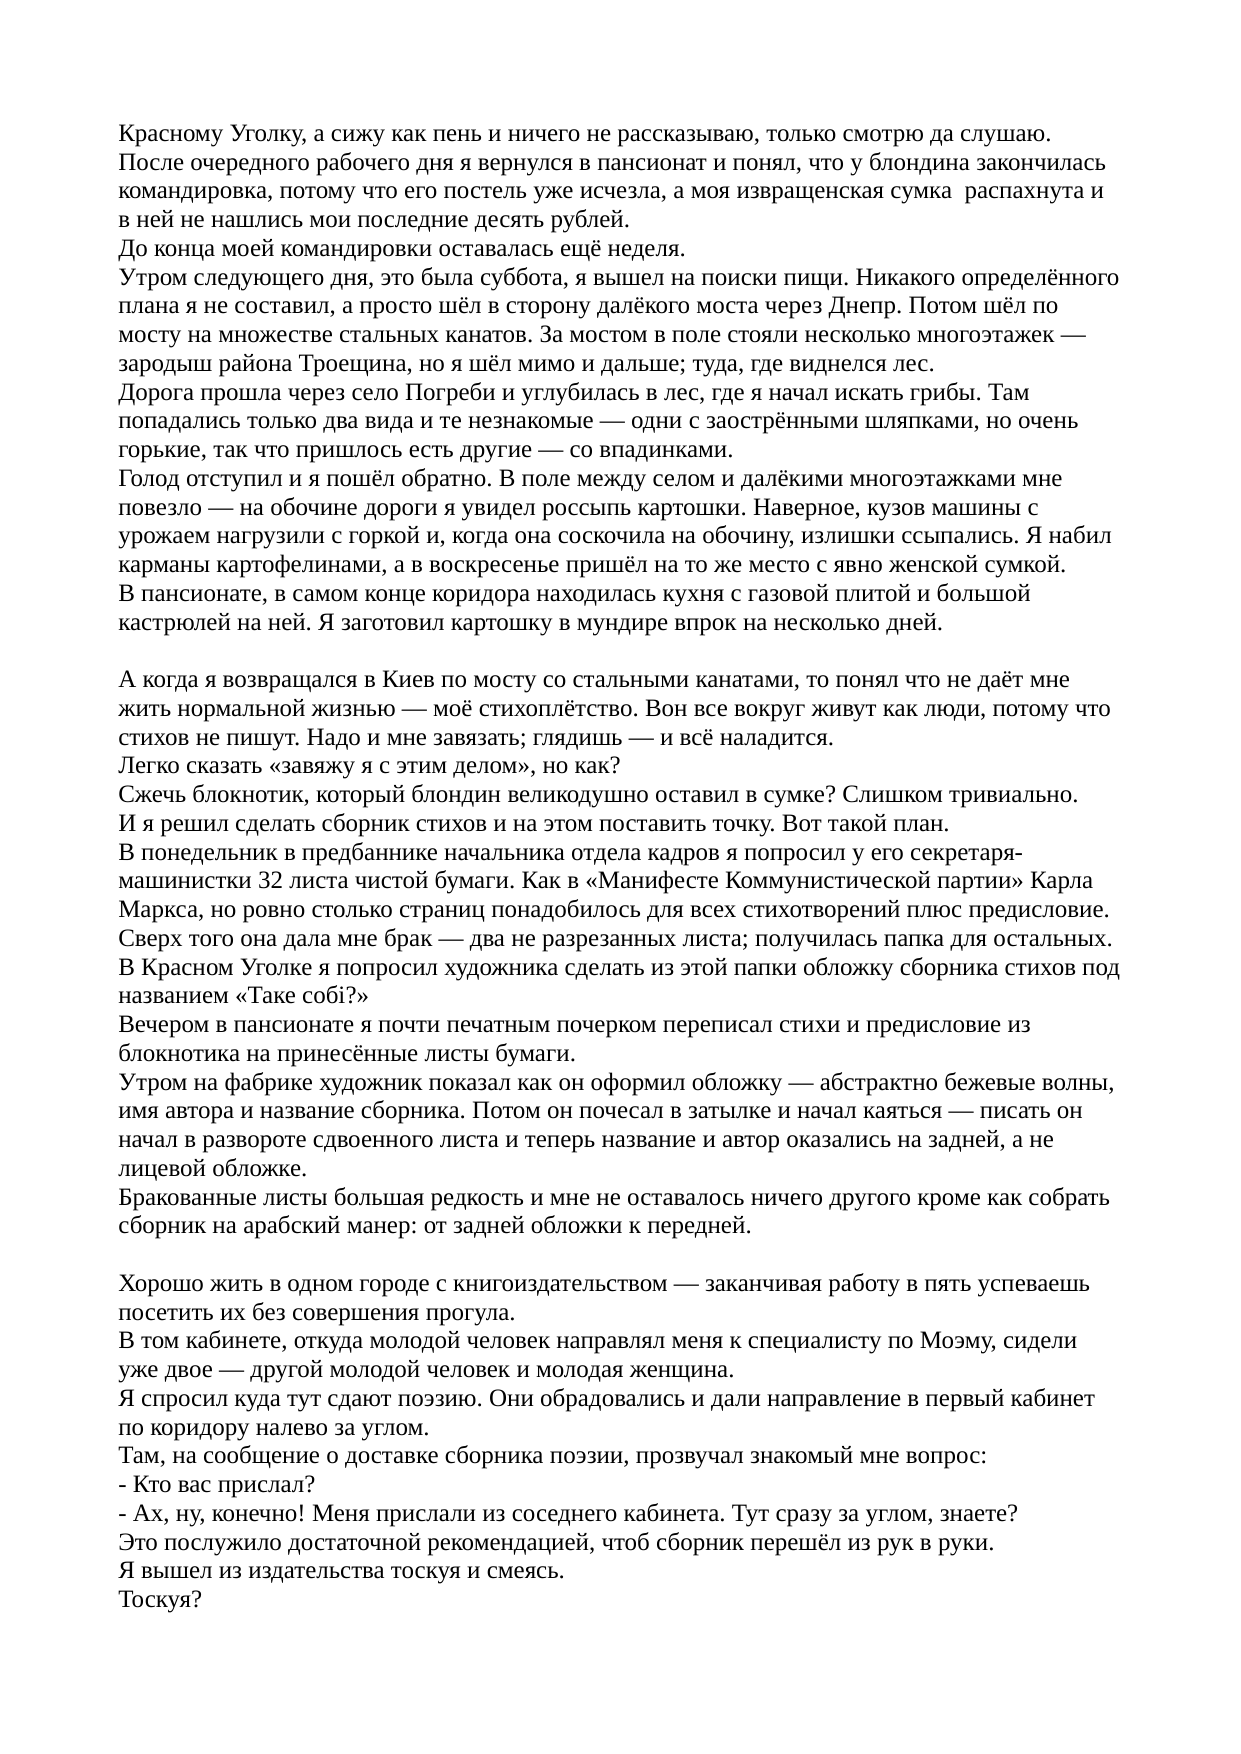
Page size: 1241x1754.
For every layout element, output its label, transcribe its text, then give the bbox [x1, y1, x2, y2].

text Там, на сообщение о доставке сборника поэзии, прозвучал знакомый мне вопрос: [118, 1441, 1122, 1469]
text Утром следующего дня, это была суббота, я вышел на поиски пищи. Никакого определённого плана я не составил, а просто шёл в сторону далёкого моста через Днепр. Потом шёл по мосту на множестве стальных канатов. За мостом в поле стояли несколько многоэтажек — зародыш района Троещина, но я шёл мимо и дальше; туда, где виднелся лес. [118, 262, 1122, 377]
text - Кто вас прислал? [118, 1469, 1122, 1498]
text Я спросил куда тут сдают поэзию. Они обрадовались и дали направление в первый кабинет по коридору налево за углом. [118, 1383, 1122, 1441]
text После очередного рабочего дня я вернулся в пансионат и понял, что у блондина закончилась командировка, потому что его постель уже исчезла, а моя извращенская сумка распахнута и в ней не нашлись мои последние десять рублей. [118, 147, 1122, 233]
text В Красном Уголке я попросил художника сделать из этой папки обложку сборника стихов под названием «Таке собi?» [118, 952, 1122, 1009]
text Хорошо жить в одном городе с книгоиздательством — заканчивая работу в пять успеваешь посетить их без совершения прогула. [118, 1268, 1122, 1326]
text Утром на фабрике художник показал как он оформил обложку — абстрактно бежевые волны, имя автора и название сборника. Потом он почесал в затылке и начал каяться — писать он начал в развороте сдвоенного листа и теперь название и автор оказались на задней, а не лицевой обложке. [118, 1067, 1122, 1182]
text Красному Уголку, а сижу как пень и ничего не рассказываю, только смотрю да слушаю. [118, 118, 1122, 147]
text В пансионате, в самом конце коридора находилась кухня с газовой плитой и большой кастрюлей на ней. Я заготовил картошку в мундире впрок на несколько дней. [118, 578, 1122, 636]
text И я решил сделать сборник стихов и на этом поставить точку. Вот такой план. [118, 808, 1122, 837]
text Сжечь блокнотик, который блондин великодушно оставил в сумке? Слишком тривиально. [118, 779, 1122, 808]
text Легко сказать «завяжу я с этим делом», но как? [118, 751, 1122, 779]
text В понедельник в предбаннике начальника отдела кадров я попросил у его секретаря-машинистки 32 листа чистой бумаги. Как в «Манифесте Коммунистической партии» Карла Маркса, но ровно столько страниц понадобилось для всех стихотворений плюс предисловие. [118, 837, 1122, 923]
text А когда я возвращался в Киев по мосту со стальными канатами, то понял что не даёт мне жить нормальной жизнью — моё стихоплётство. Вон все вокруг живут как люди, потому что стихов не пишут. Надо и мне завязать; глядишь — и всё наладится. [118, 664, 1122, 751]
text Голод отступил и я пошёл обратно. В поле между селом и далёкими многоэтажками мне повезло — на обочине дороги я увидел россыпь картошки. Наверное, кузов машины с урожаем нагрузили с горкой и, когда она соскочила на обочину, излишки ссыпались. Я набил карманы картофелинами, а в воскресенье пришёл на то же место с явно женской сумкой. [118, 463, 1122, 578]
text До конца моей командировки оставалась ещё неделя. [118, 233, 1122, 262]
text Тоскуя? [118, 1584, 1122, 1613]
text Дорога прошла через село Погреби и углубилась в лес, где я начал искать грибы. Там попадались только два вида и те незнакомые — одни с заострёнными шляпками, но очень горькие, так что пришлось есть другие — со впадинками. [118, 377, 1122, 463]
text Вечером в пансионате я почти печатным почерком переписал стихи и предисловие из блокнотика на принесённые листы бумаги. [118, 1009, 1122, 1067]
text В том кабинете, откуда молодой человек направлял меня к специалисту по Моэму, сидели уже двое — другой молодой человек и молодая женщина. [118, 1326, 1122, 1383]
text Я вышел из издательства тоскуя и смеясь. [118, 1556, 1122, 1584]
text Бракованные листы большая редкость и мне не оставалось ничего другого кроме как собрать сборник на арабский манер: от задней обложки к передней. [118, 1182, 1122, 1239]
text - Ах, ну, конечно! Меня прислали из соседнего кабинета. Тут сразу за углом, знаете? [118, 1498, 1122, 1527]
text Это послужило достаточной рекомендацией, чтоб сборник перешёл из рук в руки. [118, 1527, 1122, 1556]
text Сверх того она дала мне брак — два не разрезанных листа; получилась папка для остальных. [118, 923, 1122, 952]
